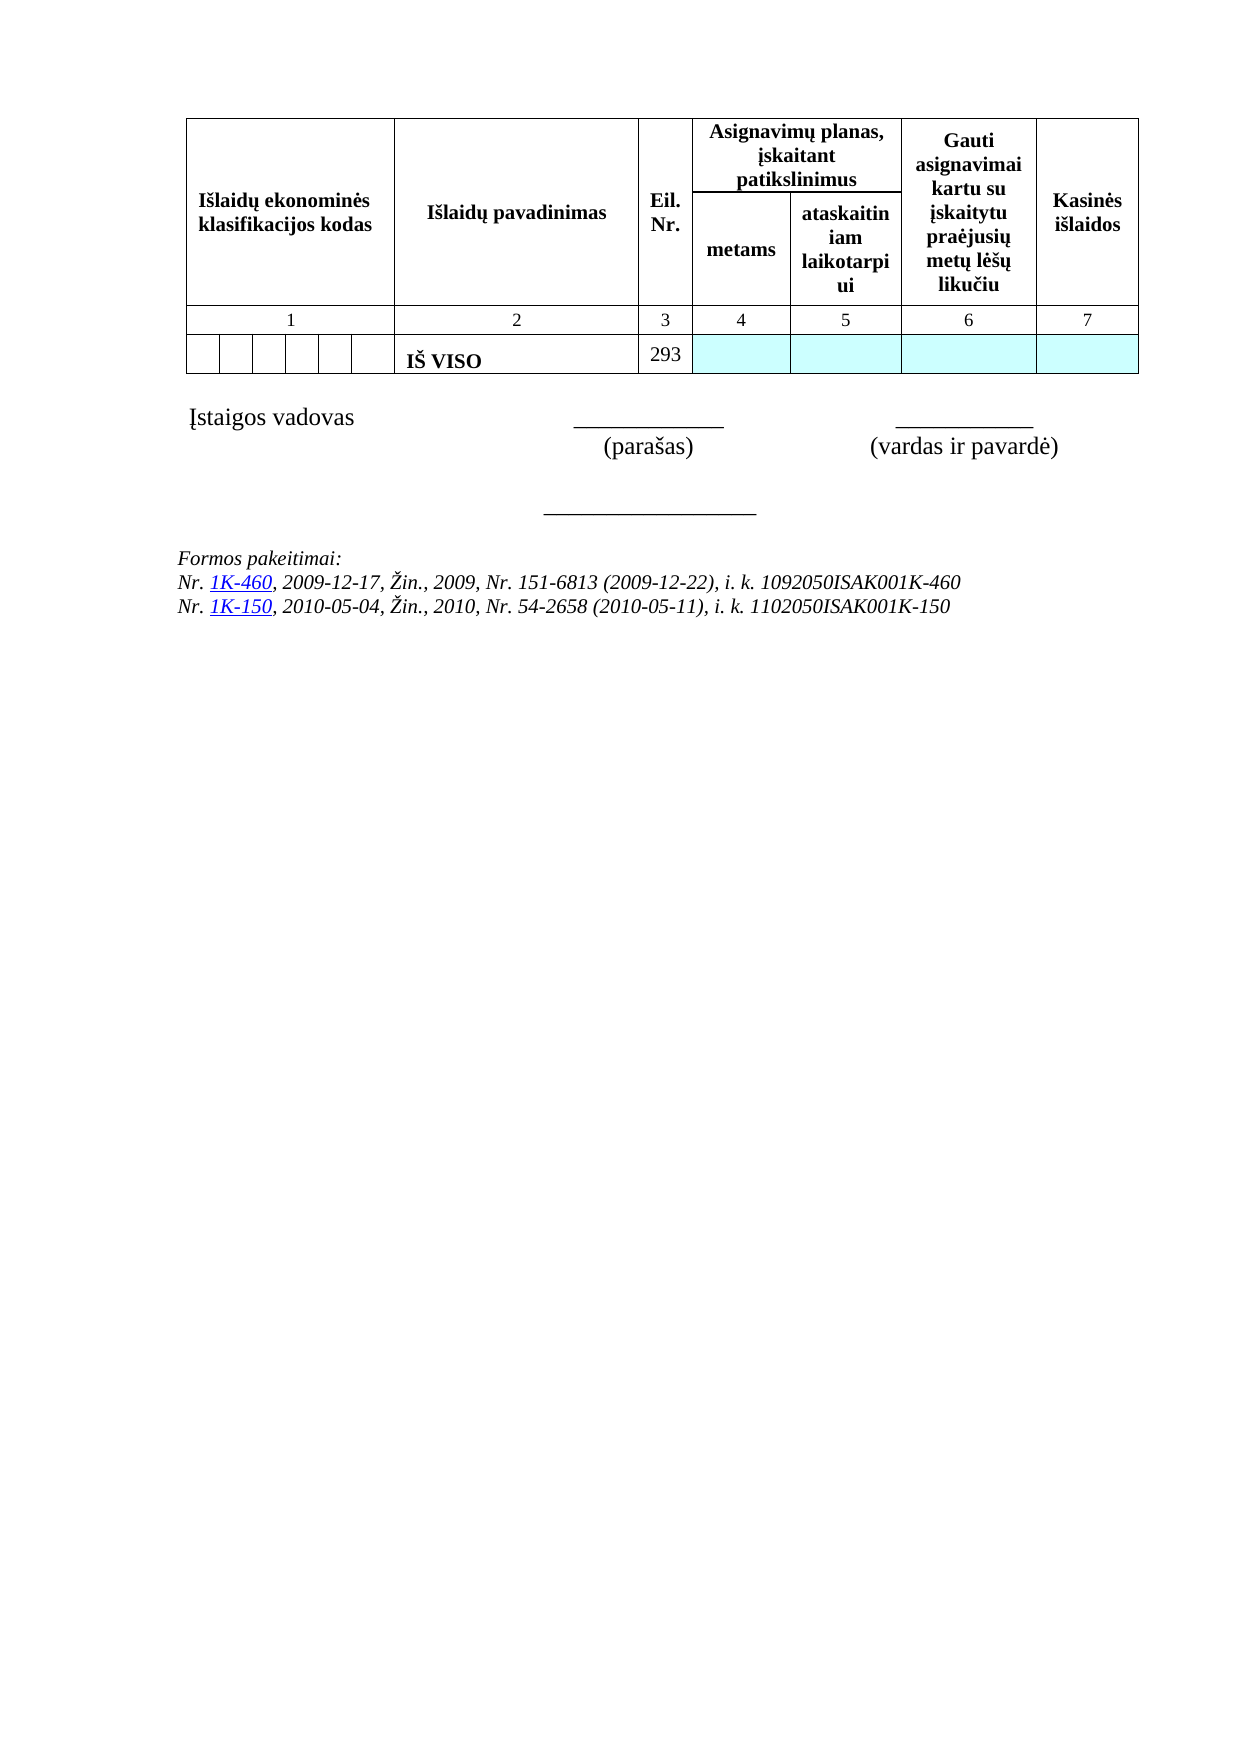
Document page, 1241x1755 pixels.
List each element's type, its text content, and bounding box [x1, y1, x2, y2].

table_cell metams [693, 193, 790, 305]
table_header ___________ (vardas ir pavardė) [806, 403, 1122, 460]
table_header Įstaigos vadovas [177, 403, 490, 460]
table_cell 4 [693, 306, 790, 333]
table_cell IŠ VISO [395, 335, 638, 373]
table_cell 5 [791, 306, 901, 333]
table_cell 7 [1037, 306, 1138, 333]
table_cell [286, 335, 318, 373]
table_header Kasinės išlaidos [1037, 119, 1138, 305]
table_cell 1 [187, 306, 394, 333]
table_header Eil. Nr. [639, 119, 692, 305]
text _________________ [177, 489, 1122, 517]
table_cell [791, 335, 901, 373]
table_cell [693, 335, 790, 373]
table_cell [902, 335, 1036, 373]
table_cell [352, 335, 394, 373]
table_header Asignavimų planas, įskaitant patikslinimus [693, 119, 901, 191]
table_cell [1037, 335, 1138, 373]
table_header ____________ (parašas) [490, 403, 806, 460]
table_header Išlaidų pavadinimas [395, 119, 638, 305]
table_cell 293 [639, 335, 692, 373]
table_cell [220, 335, 252, 373]
text Formos pakeitimai: [177, 546, 1122, 570]
table_cell 3 [639, 306, 692, 333]
table_cell [187, 335, 219, 373]
text Nr. 1K-460, 2009-12-17, Žin., 2009, Nr. 151-6813 (2009-12-22), i. k. 1092050ISAK001K-460 [177, 570, 1122, 594]
table_cell 2 [395, 306, 638, 333]
table_header Išlaidų ekonominės klasifikacijos kodas [187, 119, 394, 305]
table_cell [319, 335, 351, 373]
table_cell ataskaitiniam laikotarpiui [791, 193, 901, 305]
table_header Gauti asignavimai kartu su įskaitytu praėjusių metų lėšų likučiu [902, 119, 1036, 305]
text Nr. 1K-150, 2010-05-04, Žin., 2010, Nr. 54-2658 (2010-05-11), i. k. 1102050ISAK001K-150 [177, 594, 1122, 618]
table_cell [253, 335, 285, 373]
table_cell 6 [902, 306, 1036, 333]
